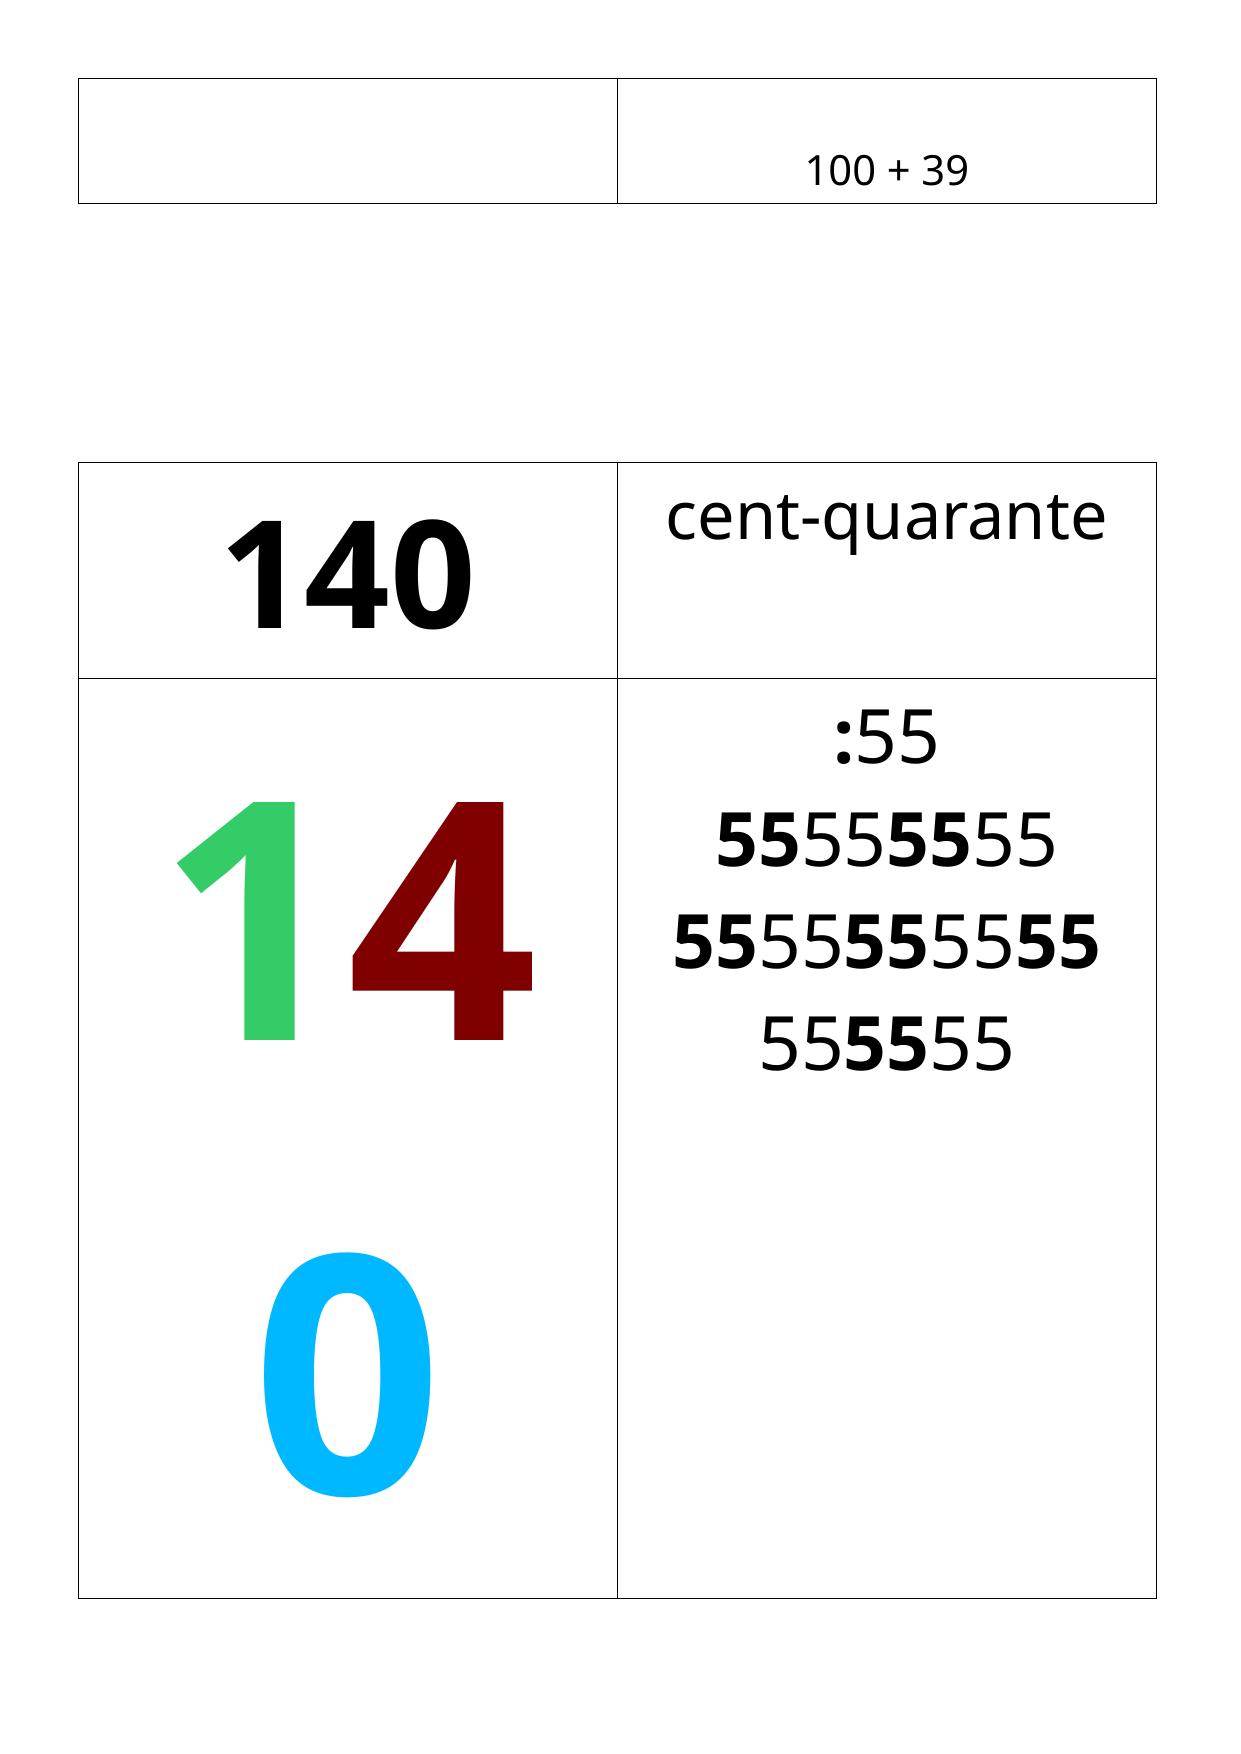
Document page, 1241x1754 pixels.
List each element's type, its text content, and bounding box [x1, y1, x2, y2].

table_header cent-quarante [618, 463, 1156, 678]
table_cell :55 55555555 5555555555 555555 [618, 679, 1156, 1598]
table_cell [79, 79, 617, 203]
table_header 140 [79, 463, 617, 678]
table_cell 100 + 39 [618, 79, 1156, 203]
table_cell 140 [79, 679, 617, 1598]
